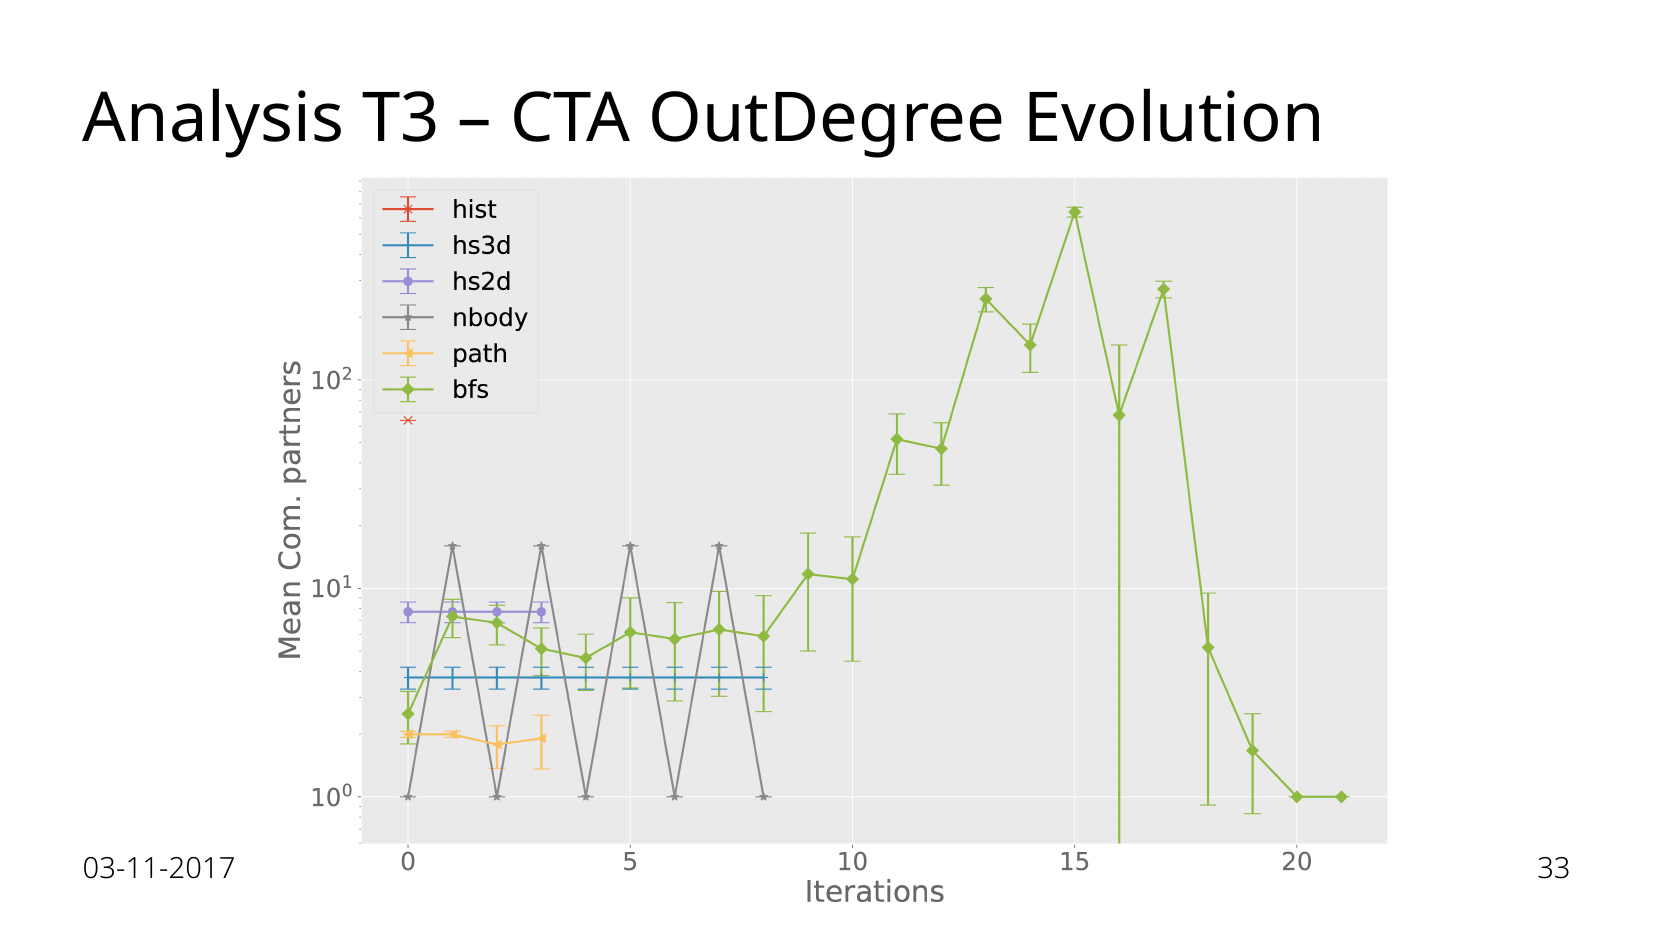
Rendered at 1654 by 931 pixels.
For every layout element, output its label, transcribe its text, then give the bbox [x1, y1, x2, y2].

title Analysis T3 – CTA OutDegree Evolution [82, 37, 1571, 193]
picture [270, 166, 1399, 916]
